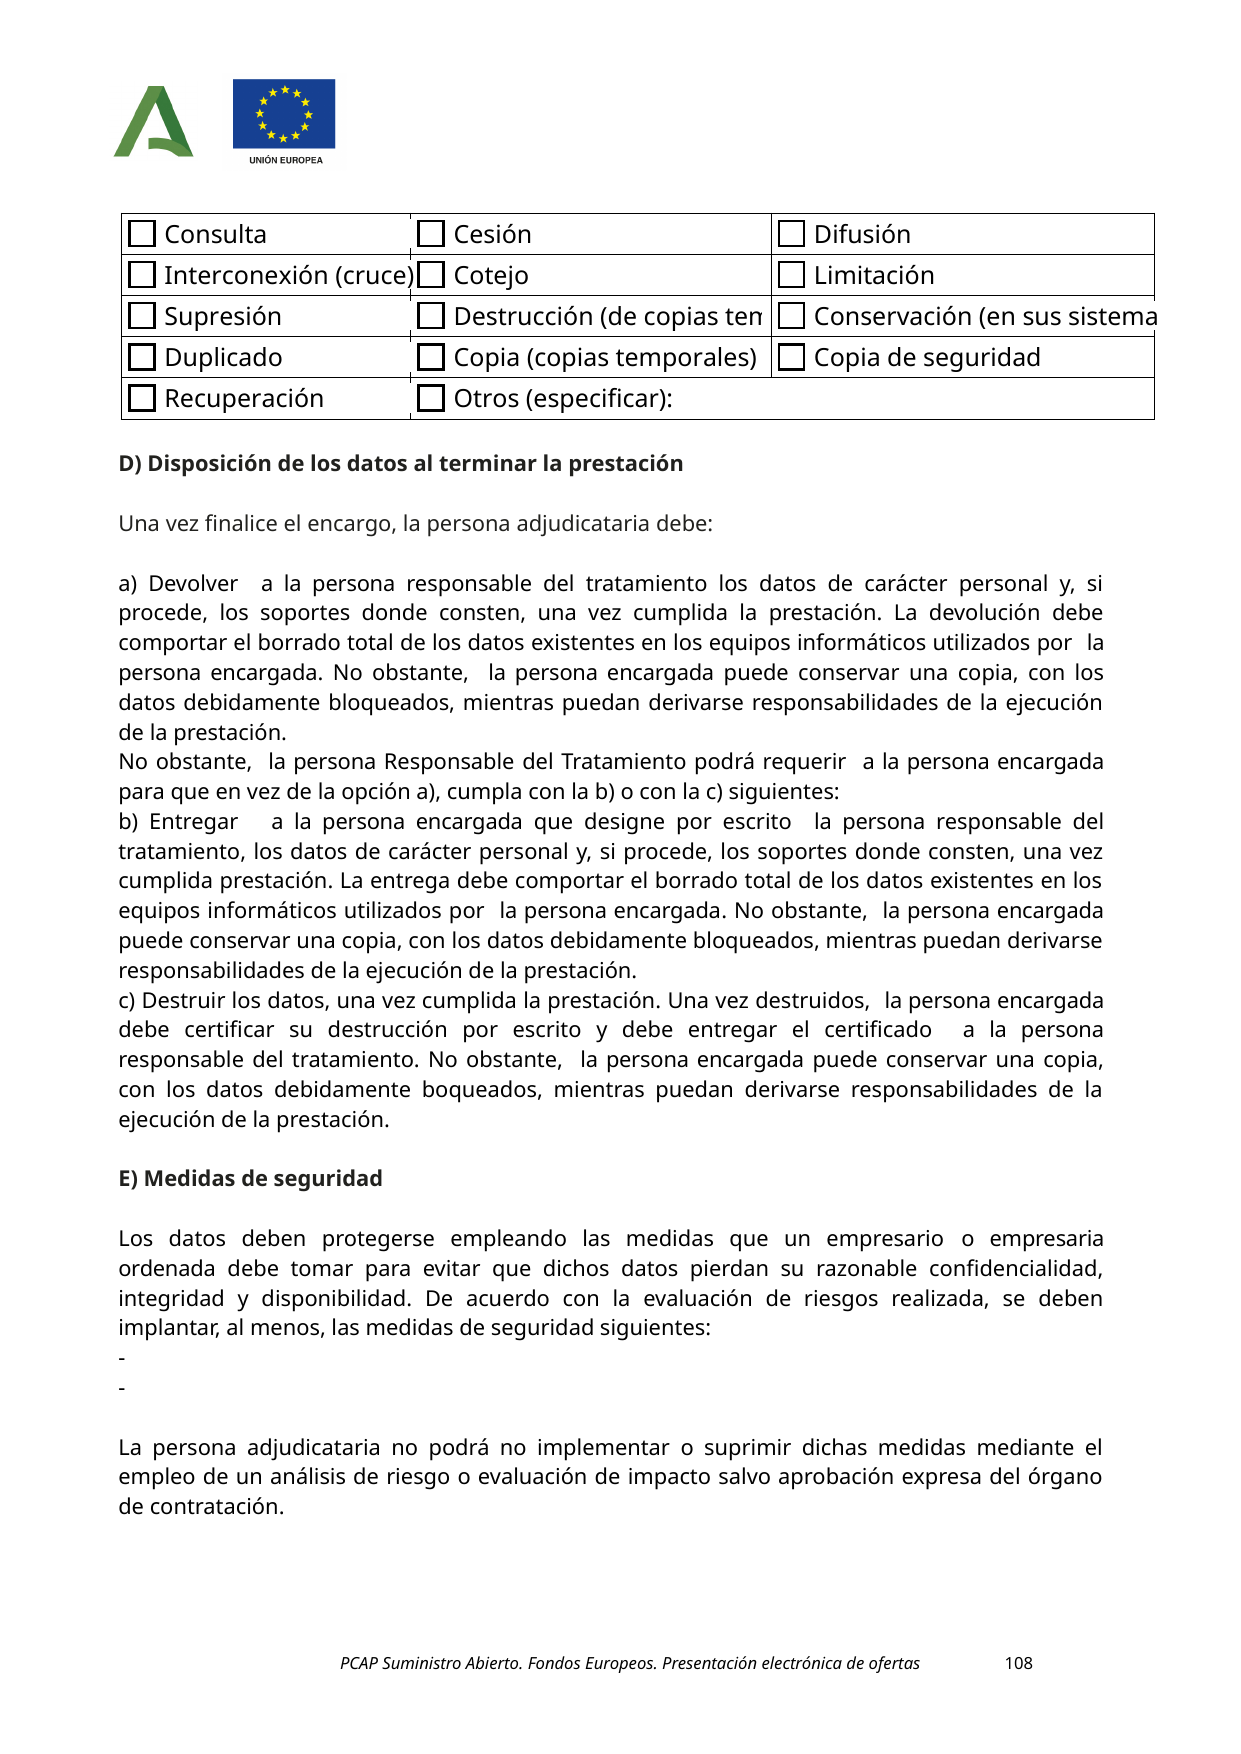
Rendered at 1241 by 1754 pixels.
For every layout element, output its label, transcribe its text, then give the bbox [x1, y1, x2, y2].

table_cell [122, 337, 410, 377]
text La persona adjudicataria no podrá no implementar o suprimir dichas medidas mediante el empleo de un análisis de riesgo o evaluación de impacto salvo aprobación expresa del órgano de contratación. [118, 1431, 1104, 1521]
text Los datos deben protegerse empleando las medidas que un empresario o empresaria ordenada debe tomar para evitar que dichos datos pierdan su razonable confidencialidad, integridad y disponibilidad. De acuerdo con la evaluación de riesgos realizada, se deben implantar, al menos, las medidas de seguridad siguientes: [118, 1223, 1104, 1342]
table_cell [122, 255, 410, 295]
text a) Devolver a la persona responsable del tratamiento los datos de carácter personal y, si procede, los soportes donde consten, una vez cumplida la prestación. La devolución debe comportar el borrado total de los datos existentes en los equipos informáticos utilizados por la persona encargada. No obstante, la persona encargada puede conservar una copia, con los datos debidamente bloqueados, mientras puedan derivarse responsabilidades de la ejecución de la prestación. [118, 567, 1104, 746]
text No obstante, la persona Responsable del Tratamiento podrá requerir a la persona encargada para que en vez de la opción a), cumpla con la b) o con la c) siguientes: [118, 746, 1104, 806]
table_cell [411, 296, 771, 336]
text - [118, 1372, 1104, 1402]
table_cell [772, 337, 1154, 377]
table_cell [122, 214, 410, 254]
table_cell [411, 337, 771, 377]
table_cell [122, 378, 410, 418]
table_cell [122, 296, 410, 336]
text - [118, 1342, 1104, 1372]
table_cell [772, 255, 1154, 295]
table_cell [411, 378, 1154, 418]
text D) Disposición de los datos al terminar la prestación [118, 448, 1104, 478]
picture [221, 73, 347, 171]
text E) Medidas de seguridad [118, 1163, 1104, 1193]
table_cell [772, 296, 1154, 336]
text b) Entregar a la persona encargada que designe por escrito la persona responsable del tratamiento, los datos de carácter personal y, si procede, los soportes donde consten, una vez cumplida prestación. La entrega debe comportar el borrado total de los datos existentes en los equipos informáticos utilizados por la persona encargada. No obstante, la persona encargada puede conservar una copia, con los datos debidamente bloqueados, mientras puedan derivarse responsabilidades de la ejecución de la prestación. [118, 806, 1104, 984]
text c) Destruir los datos, una vez cumplida la prestación. Una vez destruidos, la persona encargada debe certificar su destrucción por escrito y debe entregar el certificado a la persona responsable del tratamiento. No obstante, la persona encargada puede conservar una copia, con los datos debidamente boqueados, mientras puedan derivarse responsabilidades de la ejecución de la prestación. [118, 984, 1104, 1133]
table_cell [411, 214, 771, 254]
text Una vez finalice el encargo, la persona adjudicataria debe: [118, 508, 1104, 538]
table_cell [772, 214, 1154, 254]
table_cell [411, 255, 771, 295]
picture [109, 81, 198, 161]
